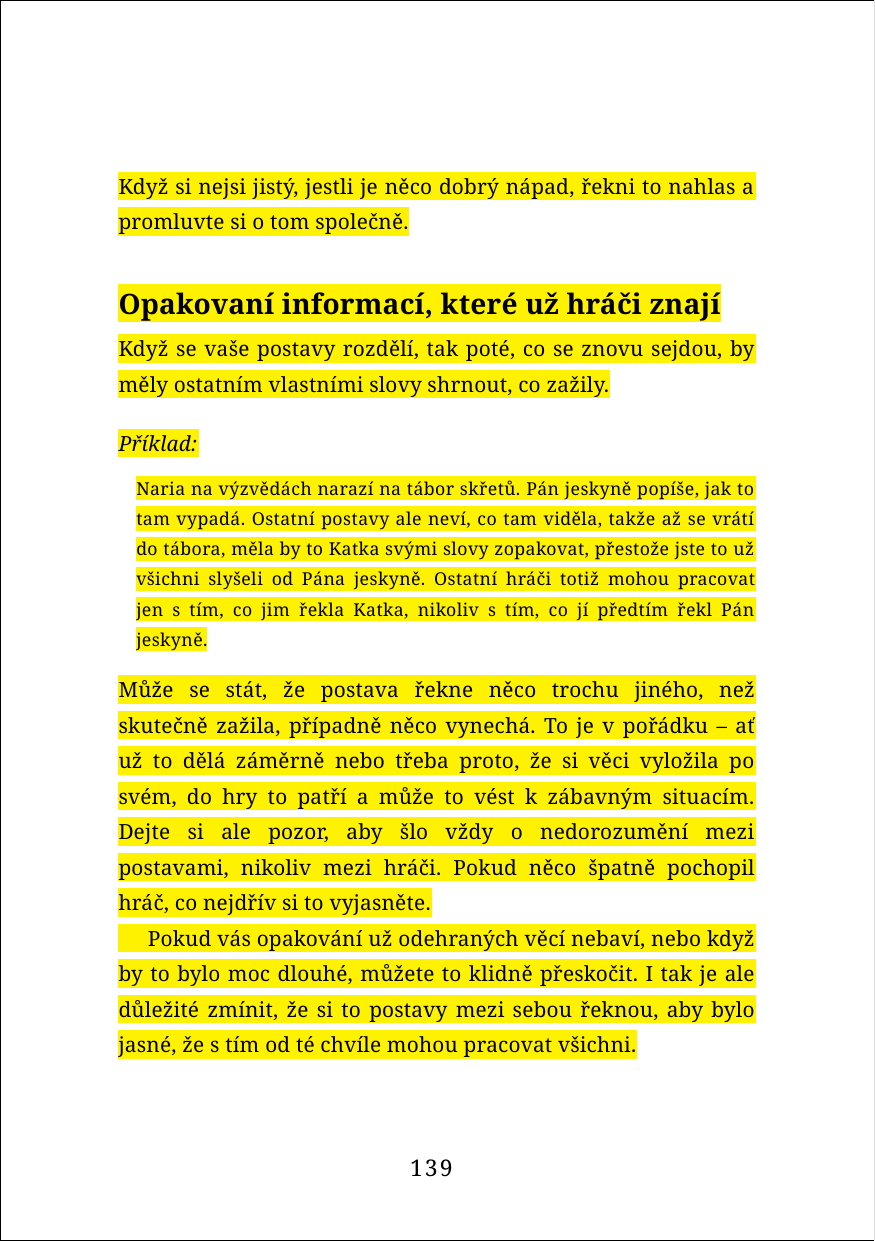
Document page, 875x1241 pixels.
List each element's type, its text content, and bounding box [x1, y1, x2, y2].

text Když si nejsi jistý, jestli je něco dobrý nápad, řekni to nahlas a promluvte si o tom společně. [118, 172, 756, 236]
text Může se stát, že postava řekne něco trochu jiného, než skutečně zažila, případně něco vynechá. To je v pořádku – ať už to dělá záměrně nebo třeba proto, že si věci vyložila po svém, do hry to patří a může to vést k zábavným situacím. Dejte si ale pozor, aby šlo vždy o nedorozumění mezi postavami, nikoliv mezi hráči. Pokud něco špatně pochopil hráč, co nejdřív si to vyjasněte. Pokud vás opakování už odehraných věcí nebaví, nebo když by to bylo moc dlouhé, můžete to klidně přeskočit. I tak je ale důležité zmínit, že si to postavy mezi sebou řeknou, aby bylo jasné, že s tím od té chvíle mohou pracovat všichni. [118, 675, 756, 1059]
text Když se vaše postavy rozdělí, tak poté, co se znovu sejdou, by měly ostatním vlastními slovy shrnout, co zažily. [118, 334, 756, 398]
text Příklad: [118, 429, 756, 457]
text Naria na výzvědách narazí na tábor skřetů. Pán jeskyně popíše, jak to tam vypadá. Ostatní postavy ale neví, co tam viděla, takže až se vrátí do tábora, měla by to Katka svými slovy zopakovat, přestože jste to už všichni slyšeli od Pána jeskyně. Ostatní hráči totiž mohou pracovat jen s tím, co jim řekla Katka, nikoliv s tím, co jí předtím řekl Pán jeskyně. [136, 476, 756, 651]
subtitle Opakovaní informací, které už hráči znají [118, 284, 756, 322]
